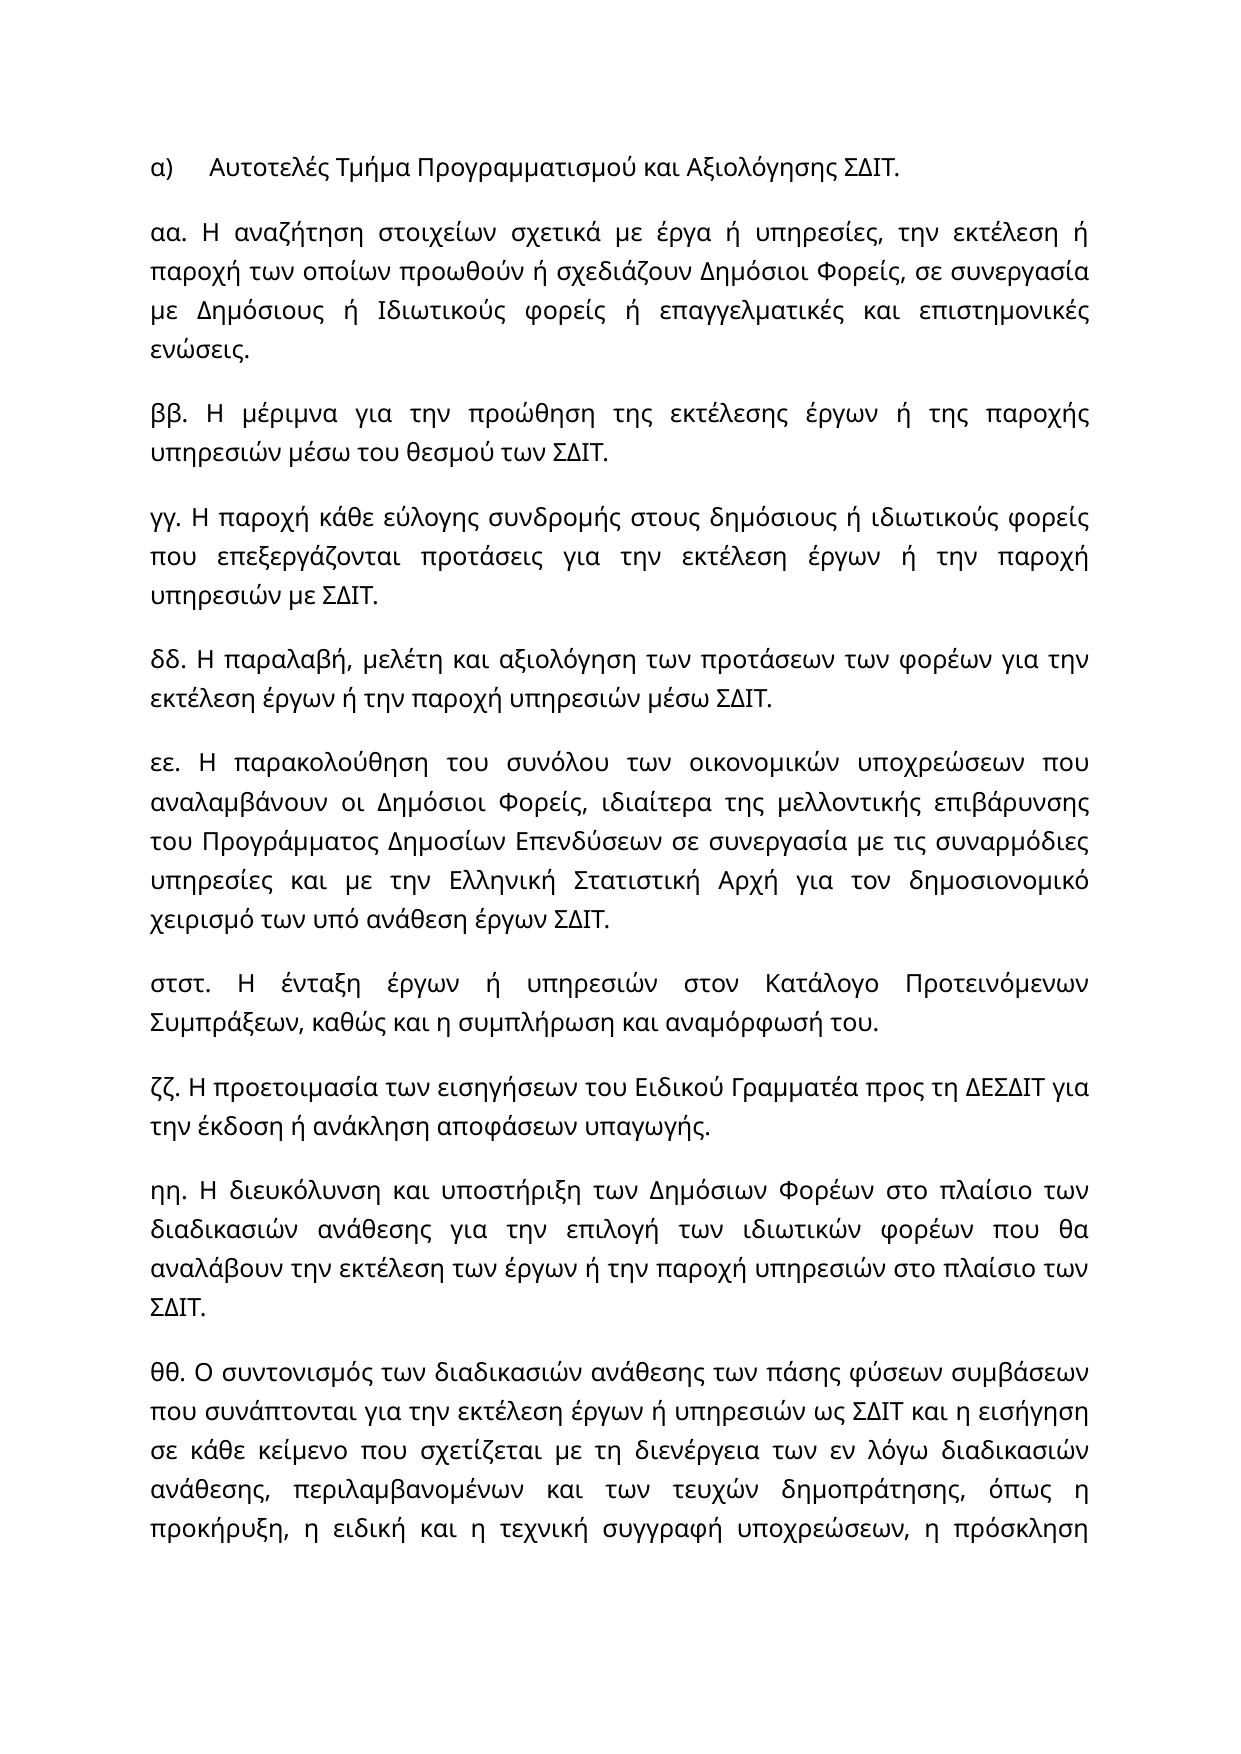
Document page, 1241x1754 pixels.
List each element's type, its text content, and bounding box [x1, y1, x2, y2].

list α) Αυτοτελές Τμήμα Προγραμματισμού και Αξιολόγησης ΣΔΙΤ. [150, 150, 1090, 184]
text εε. Η παρακολούθηση του συνόλου των οικονομικών υποχρεώσεων που αναλαμβάνουν οι Δημόσιοι Φορείς, ιδιαίτερα της μελλοντικής επιβάρυνσης του Προγράμματος Δημοσίων Επενδύσεων σε συνεργασία με τις συναρμόδιες υπηρεσίες και με την Ελληνική Στατιστική Αρχή για τον δημοσιονομικό χειρισμό των υπό ανάθεση έργων ΣΔΙΤ. [150, 745, 1090, 936]
text αα. Η αναζήτηση στοιχείων σχετικά με έργα ή υπηρεσίες, την εκτέλεση ή παροχή των οποίων προωθούν ή σχεδιάζουν Δημόσιοι Φορείς, σε συνεργασία με Δημόσιους ή Ιδιωτικούς φορείς ή επαγγελματικές και επιστημονικές ενώσεις. [150, 214, 1090, 366]
text θθ. Ο συντονισμός των διαδικασιών ανάθεσης των πάσης φύσεων συμβάσεων που συνάπτονται για την εκτέλεση έργων ή υπηρεσιών ως ΣΔΙΤ και η εισήγηση σε κάθε κείμενο που σχετίζεται με τη διενέργεια των εν λόγω διαδικασιών ανάθεσης, περιλαμβανομένων και των τευχών δημοπράτησης, όπως η προκήρυξη, η ειδική και η τεχνική συγγραφή υποχρεώσεων, η πρόσκληση [150, 1354, 1090, 1545]
text ζζ. Η προετοιμασία των εισηγήσεων του Ειδικού Γραμματέα προς τη ΔΕΣΔΙΤ για την έκδοση ή ανάκληση αποφάσεων υπαγωγής. [150, 1069, 1090, 1142]
text δδ. Η παραλαβή, μελέτη και αξιολόγηση των προτάσεων των φορέων για την εκτέλεση έργων ή την παροχή υπηρεσιών μέσω ΣΔΙΤ. [150, 642, 1090, 715]
text στστ. Η ένταξη έργων ή υπηρεσιών στον Κατάλογο Προτεινόμενων Συμπράξεων, καθώς και η συμπλήρωση και αναμόρφωσή του. [150, 966, 1090, 1039]
text γγ. Η παροχή κάθε εύλογης συνδρομής στους δημόσιους ή ιδιωτικούς φορείς που επεξεργάζονται προτάσεις για την εκτέλεση έργων ή την παροχή υπηρεσιών με ΣΔΙΤ. [150, 499, 1090, 612]
text ηη. Η διευκόλυνση και υποστήριξη των Δημόσιων Φορέων στο πλαίσιο των διαδικασιών ανάθεσης για την επιλογή των ιδιωτικών φορέων που θα αναλάβουν την εκτέλεση των έργων ή την παροχή υπηρεσιών στο πλαίσιο των ΣΔΙΤ. [150, 1172, 1090, 1324]
text ββ. Η μέριμνα για την προώθηση της εκτέλεσης έργων ή της παροχής υπηρεσιών μέσω του θεσμού των ΣΔΙΤ. [150, 396, 1090, 469]
